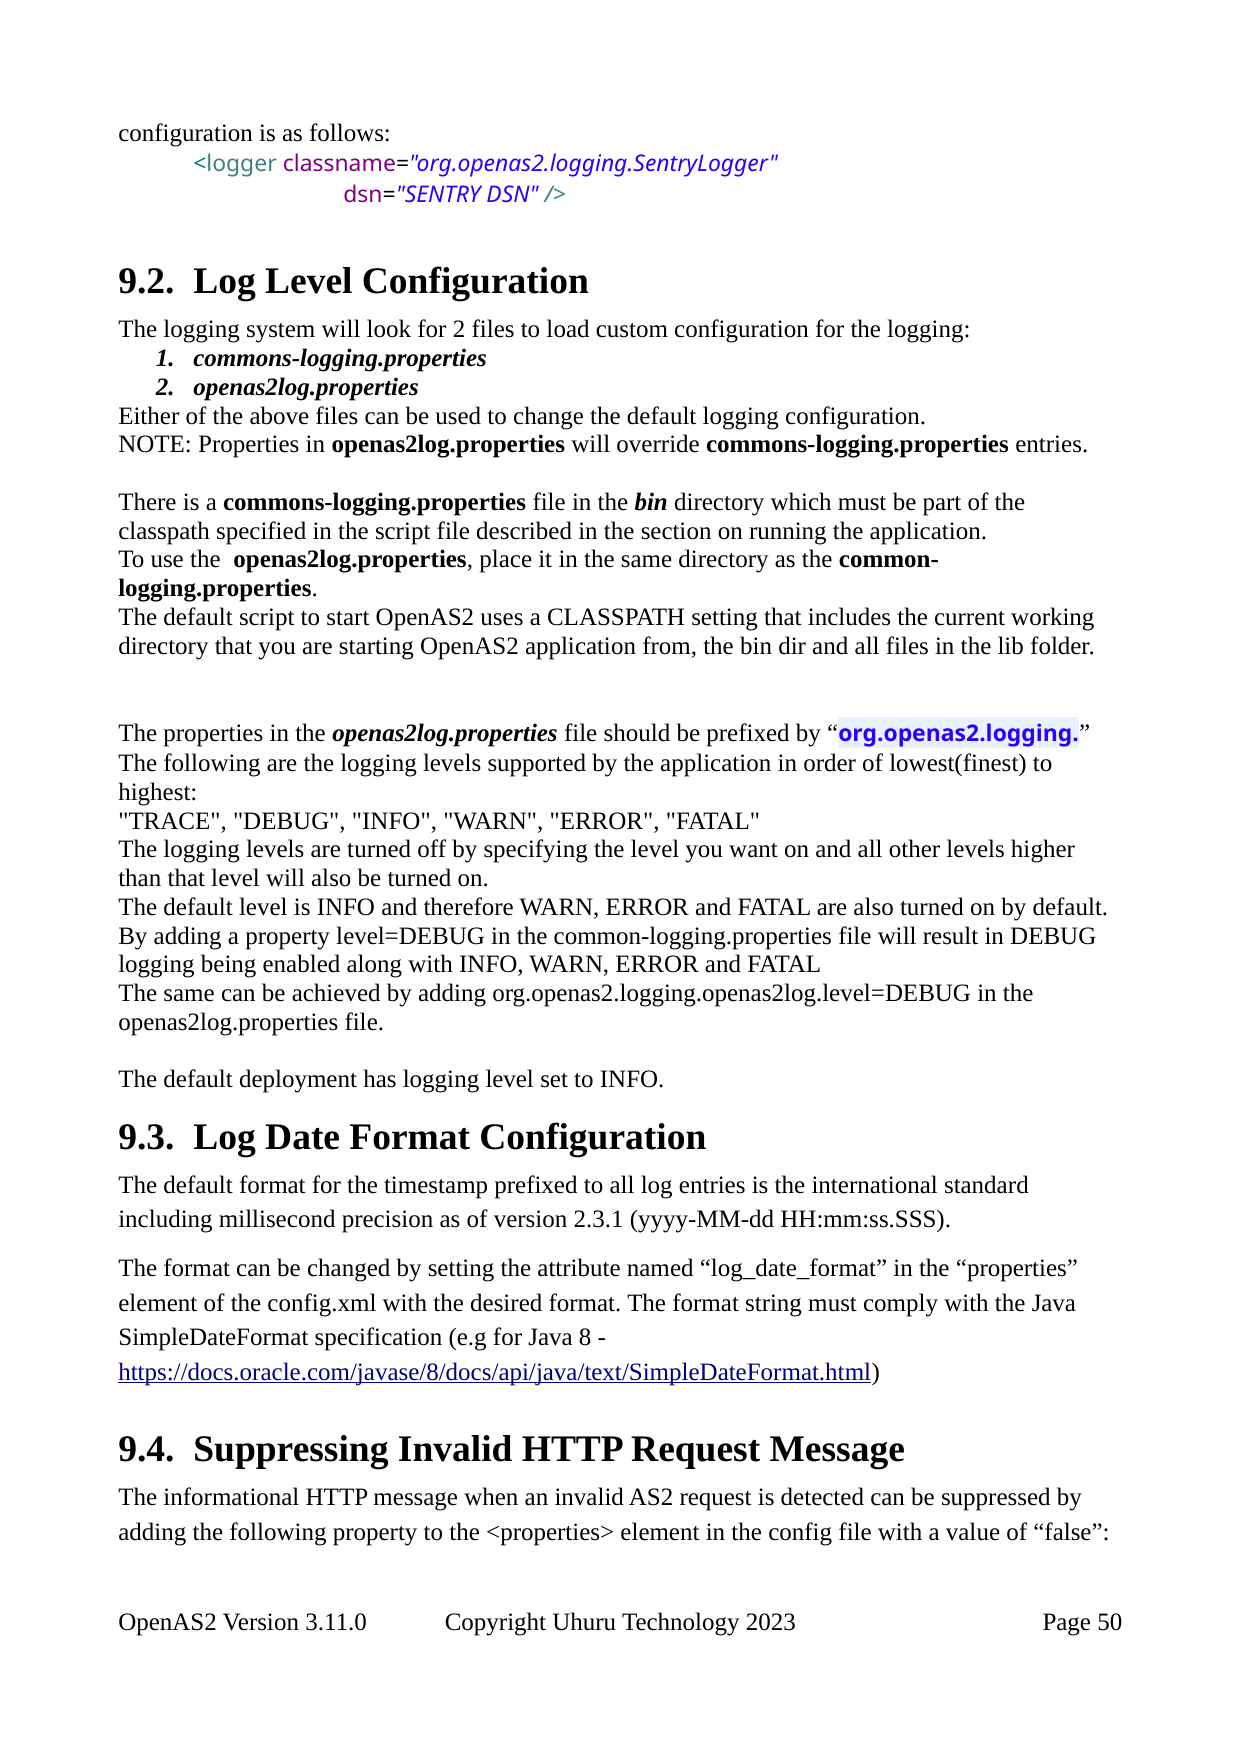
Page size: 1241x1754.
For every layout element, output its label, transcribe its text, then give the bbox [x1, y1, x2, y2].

subtitle Log Date Format Configuration [118, 1114, 1122, 1157]
text <logger classname="org.openas2.logging.SentryLogger" [193, 147, 1122, 178]
text The default format for the timestamp prefixed to all log entries is the international standard including millisecond precision as of version 2.3.1 (yyyy-MM-dd HH:mm:ss.SSS). [118, 1170, 1122, 1233]
text The default level is INFO and therefore WARN, ERROR and FATAL are also turned on by default. [118, 892, 1122, 921]
subtitle Log Level Configuration [118, 259, 1122, 302]
text dsn="SENTRY DSN" /> [118, 178, 1122, 209]
list openas2log.properties [156, 372, 1122, 401]
text The same can be achieved by adding org.openas2.logging.openas2log.level=DEBUG in the openas2log.properties file. [118, 978, 1122, 1036]
list commons-logging.properties [156, 343, 1122, 372]
text The default deployment has logging level set to INFO. [118, 1064, 1122, 1093]
text By adding a property level=DEBUG in the common-logging.properties file will result in DEBUG logging being enabled along with INFO, WARN, ERROR and FATAL [118, 921, 1122, 978]
text The informational HTTP message when an invalid AS2 request is detected can be suppressed by adding the following property to the <properties> element in the config file with a value of “false”: [118, 1482, 1122, 1546]
text "TRACE", "DEBUG", "INFO", "WARN", "ERROR", "FATAL" [118, 806, 1122, 834]
text The default script to start OpenAS2 uses a CLASSPATH setting that includes the current working directory that you are starting OpenAS2 application from, the bin dir and all files in the lib folder. [118, 602, 1122, 659]
text configuration is as follows: [118, 118, 1122, 147]
subtitle Suppressing Invalid HTTP Request Message [118, 1427, 1122, 1470]
text The logging system will look for 2 files to load custom configuration for the logging: [118, 314, 1122, 343]
text To use the openas2log.properties, place it in the same directory as the common-logging.properties. [118, 544, 1122, 602]
text There is a commons-logging.properties file in the bin directory which must be part of the classpath specified in the script file described in the section on running the application. [118, 487, 1122, 544]
text The logging levels are turned off by specifying the level you want on and all other levels higher than that level will also be turned on. [118, 834, 1122, 892]
text The format can be changed by setting the attribute named “log_date_format” in the “properties” element of the config.xml with the desired format. The format string must comply with the Java SimpleDateFormat specification (e.g for Java 8 - https://docs.oracle.com/javase/8/docs/api/java/text/SimpleDateFormat.html) [118, 1253, 1122, 1386]
text Either of the above files can be used to change the default logging configuration. [118, 401, 1122, 429]
text The following are the logging levels supported by the application in order of lowest(finest) to highest: [118, 748, 1122, 806]
text The properties in the openas2log.properties file should be prefixed by “org.openas2.logging.” [118, 717, 1122, 748]
text NOTE: Properties in openas2log.properties will override commons-logging.properties entries. [118, 429, 1122, 458]
